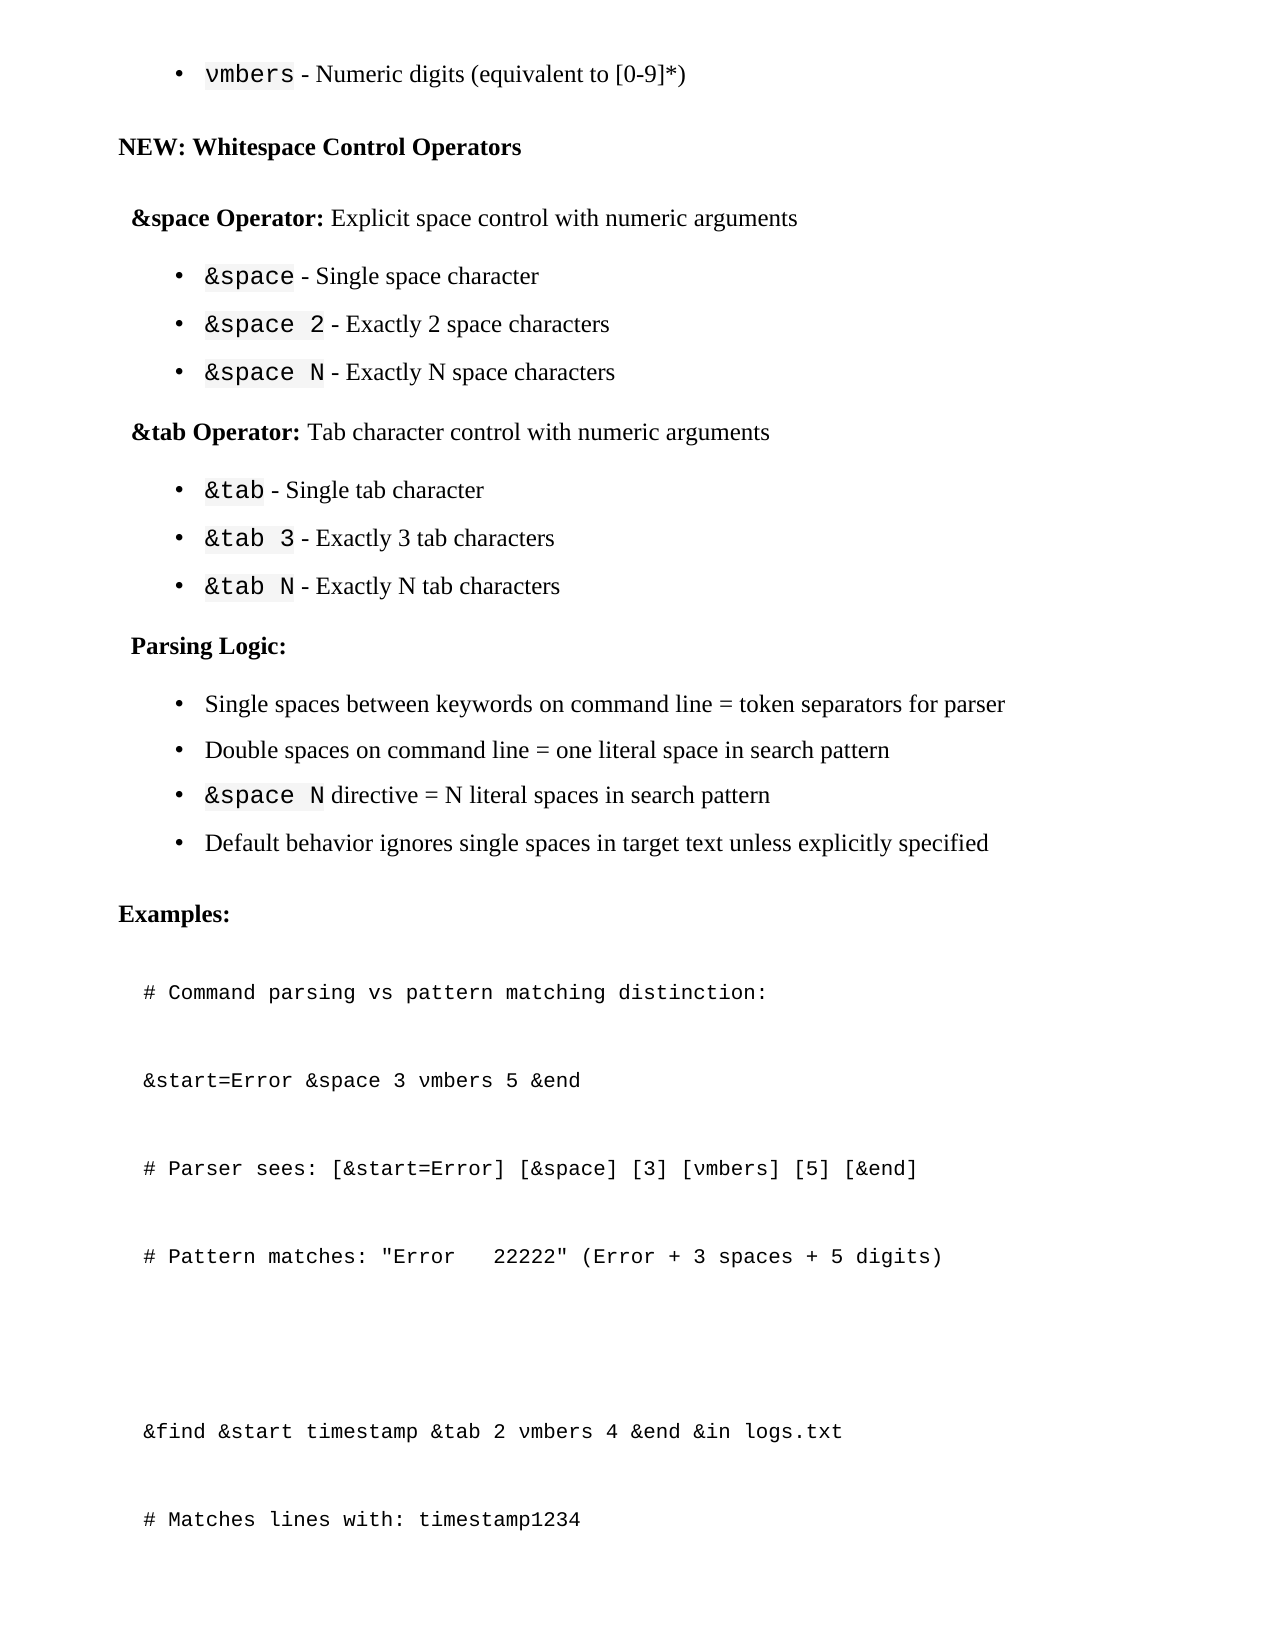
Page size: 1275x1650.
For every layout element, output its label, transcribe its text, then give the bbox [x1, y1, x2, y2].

list Default behavior ignores single spaces in target text unless explicitly specified [175, 828, 1203, 857]
list &tab 3 - Exactly 3 tab characters [175, 523, 1203, 554]
list νmbers - Numeric digits (equivalent to [0-9]*) [175, 59, 1203, 90]
subtitle NEW: Whitespace Control Operators [118, 132, 1216, 161]
text # Pattern matches: "Error 22222" (Error + 3 spaces + 5 digits) [143, 1246, 1191, 1269]
subtitle Examples: [118, 899, 1216, 928]
text # Matches lines with: timestamp1234 [143, 1509, 1191, 1533]
text &tab Operator: Tab character control with numeric arguments [131, 417, 1203, 446]
list &space N - Exactly N space characters [175, 357, 1203, 388]
list &tab - Single tab character [175, 475, 1203, 506]
text &start=Error &space 3 νmbers 5 &end [143, 1070, 1191, 1094]
list &tab N - Exactly N tab characters [175, 571, 1203, 602]
text &find &start timestamp &tab 2 νmbers 4 &end &in logs.txt [143, 1421, 1191, 1445]
text Parsing Logic: [131, 631, 1203, 660]
text # Command parsing vs pattern matching distinction: [143, 982, 1191, 1006]
list &space N directive = N literal spaces in search pattern [175, 781, 1203, 811]
list &space 2 - Exactly 2 space characters [175, 309, 1203, 340]
text # Parser sees: [&start=Error] [&space] [3] [νmbers] [5] [&end] [143, 1158, 1191, 1182]
text &space Operator: Explicit space control with numeric arguments [131, 203, 1203, 232]
list Single spaces between keywords on command line = token separators for parser [175, 689, 1203, 718]
list Double spaces on command line = one literal space in search pattern [175, 735, 1203, 764]
list &space - Single space character [175, 261, 1203, 292]
